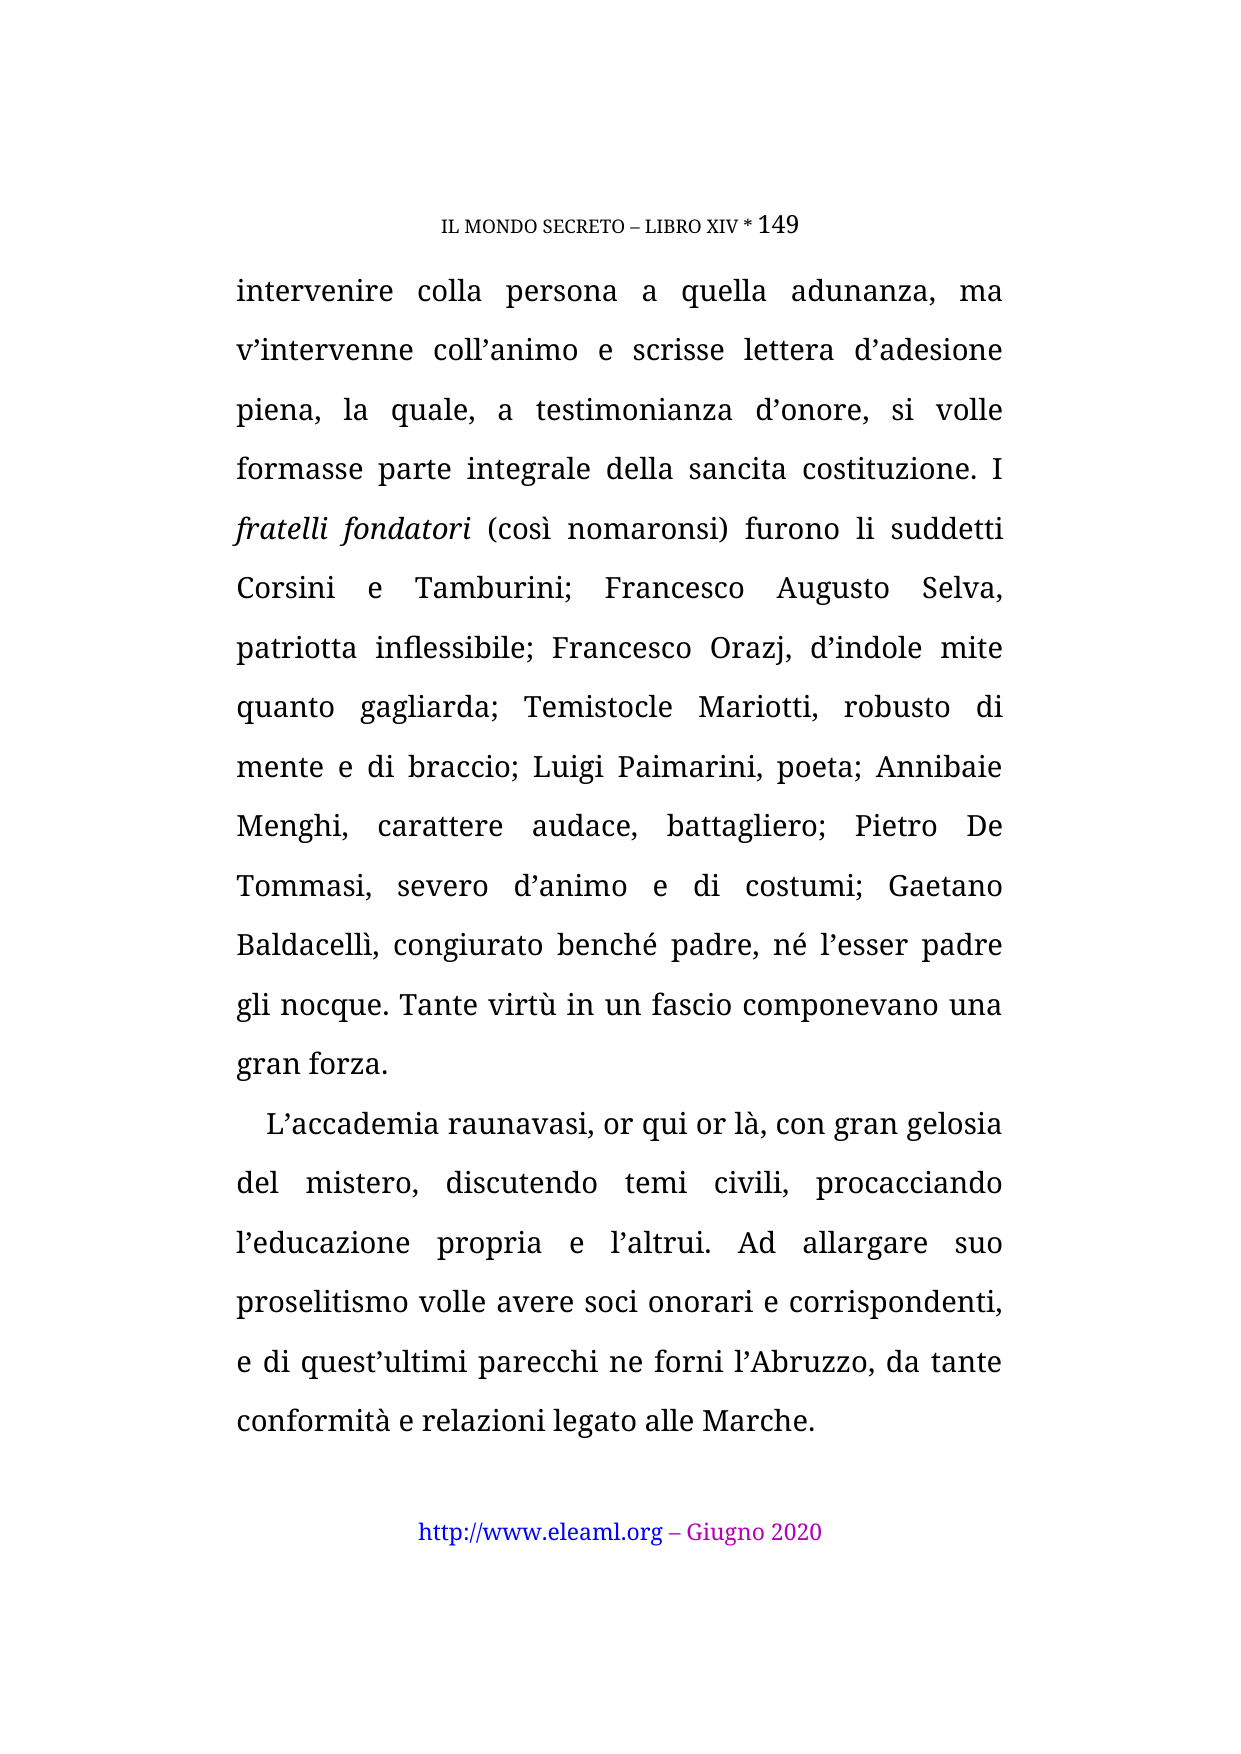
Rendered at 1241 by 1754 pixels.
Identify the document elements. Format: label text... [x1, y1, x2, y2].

text L’accademia raunavasi, or qui or là, con gran gelosia del mistero, discutendo temi civili, procacciando l’educazione propria e l’altrui. Ad allargare suo proselitismo volle avere soci onorari e corrispondenti, e di quest’ultimi parecchi ne forni l’Abruzzo, da tante conformità e relazioni legato alle Marche. [236, 1103, 1004, 1440]
text intervenire colla persona a quella adunanza, ma v’intervenne coll’animo e scrisse lettera d’adesione piena, la quale, a testimonianza d’onore, si volle formasse parte integrale della sancita costituzione. I fratelli fondatori (così nomaronsi) furono li suddetti Corsini e Tamburini; Francesco Augusto Selva, patriotta inflessibile; Francesco Orazj, d’indole mite quanto gagliarda; Temistocle Mariotti, robusto di mente e di braccio; Luigi Paimarini, poeta; Annibaie Menghi, carattere audace, battagliero; Pietro De Tommasi, severo d’animo e di costumi; Gaetano Baldacellì, congiurato benché padre, né l’esser padre gli nocque. Tante virtù in un fascio componevano una gran forza. [236, 270, 1004, 1083]
